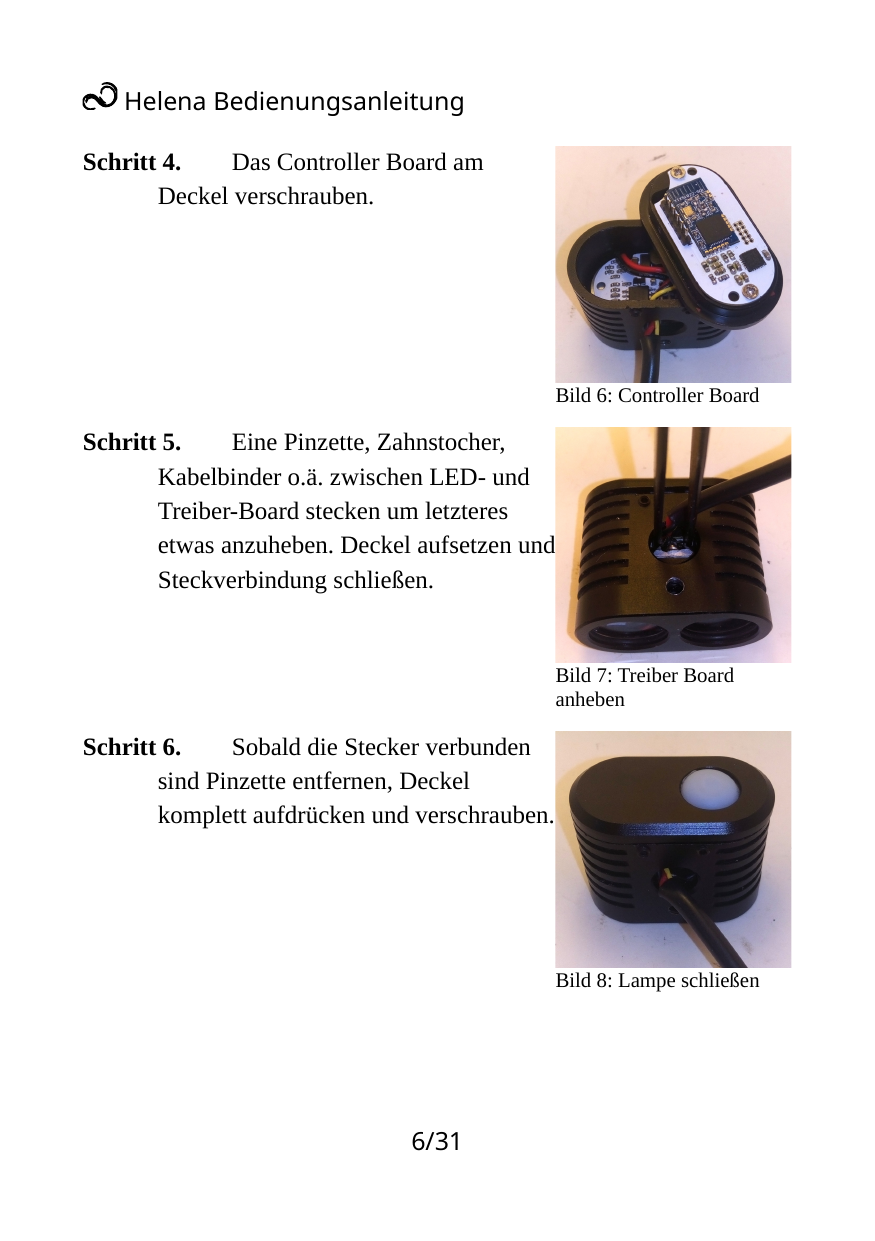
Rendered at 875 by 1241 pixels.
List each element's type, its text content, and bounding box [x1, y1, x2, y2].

list Bild 8: Lampe schließen [555, 968, 791, 992]
list Sobald die Stecker verbunden sind Pinzette entfernen, Deckel komplett aufdrücken und verschrauben. [83, 732, 555, 992]
list Bild 7: Treiber Board anheben [555, 663, 791, 711]
list Bild 6: Controller Board [555, 383, 791, 407]
picture [555, 146, 792, 383]
picture [555, 731, 792, 968]
list Eine Pinzette, Zahnstocher, Kabelbinder o.ä. zwischen LED- und Treiber-Board stecken um letzteres etwas anzuheben. Deckel aufsetzen und Steckverbindung schließen. [83, 427, 555, 711]
picture [555, 427, 792, 663]
list Das Controller Board am Deckel verschrauben. [83, 147, 555, 407]
